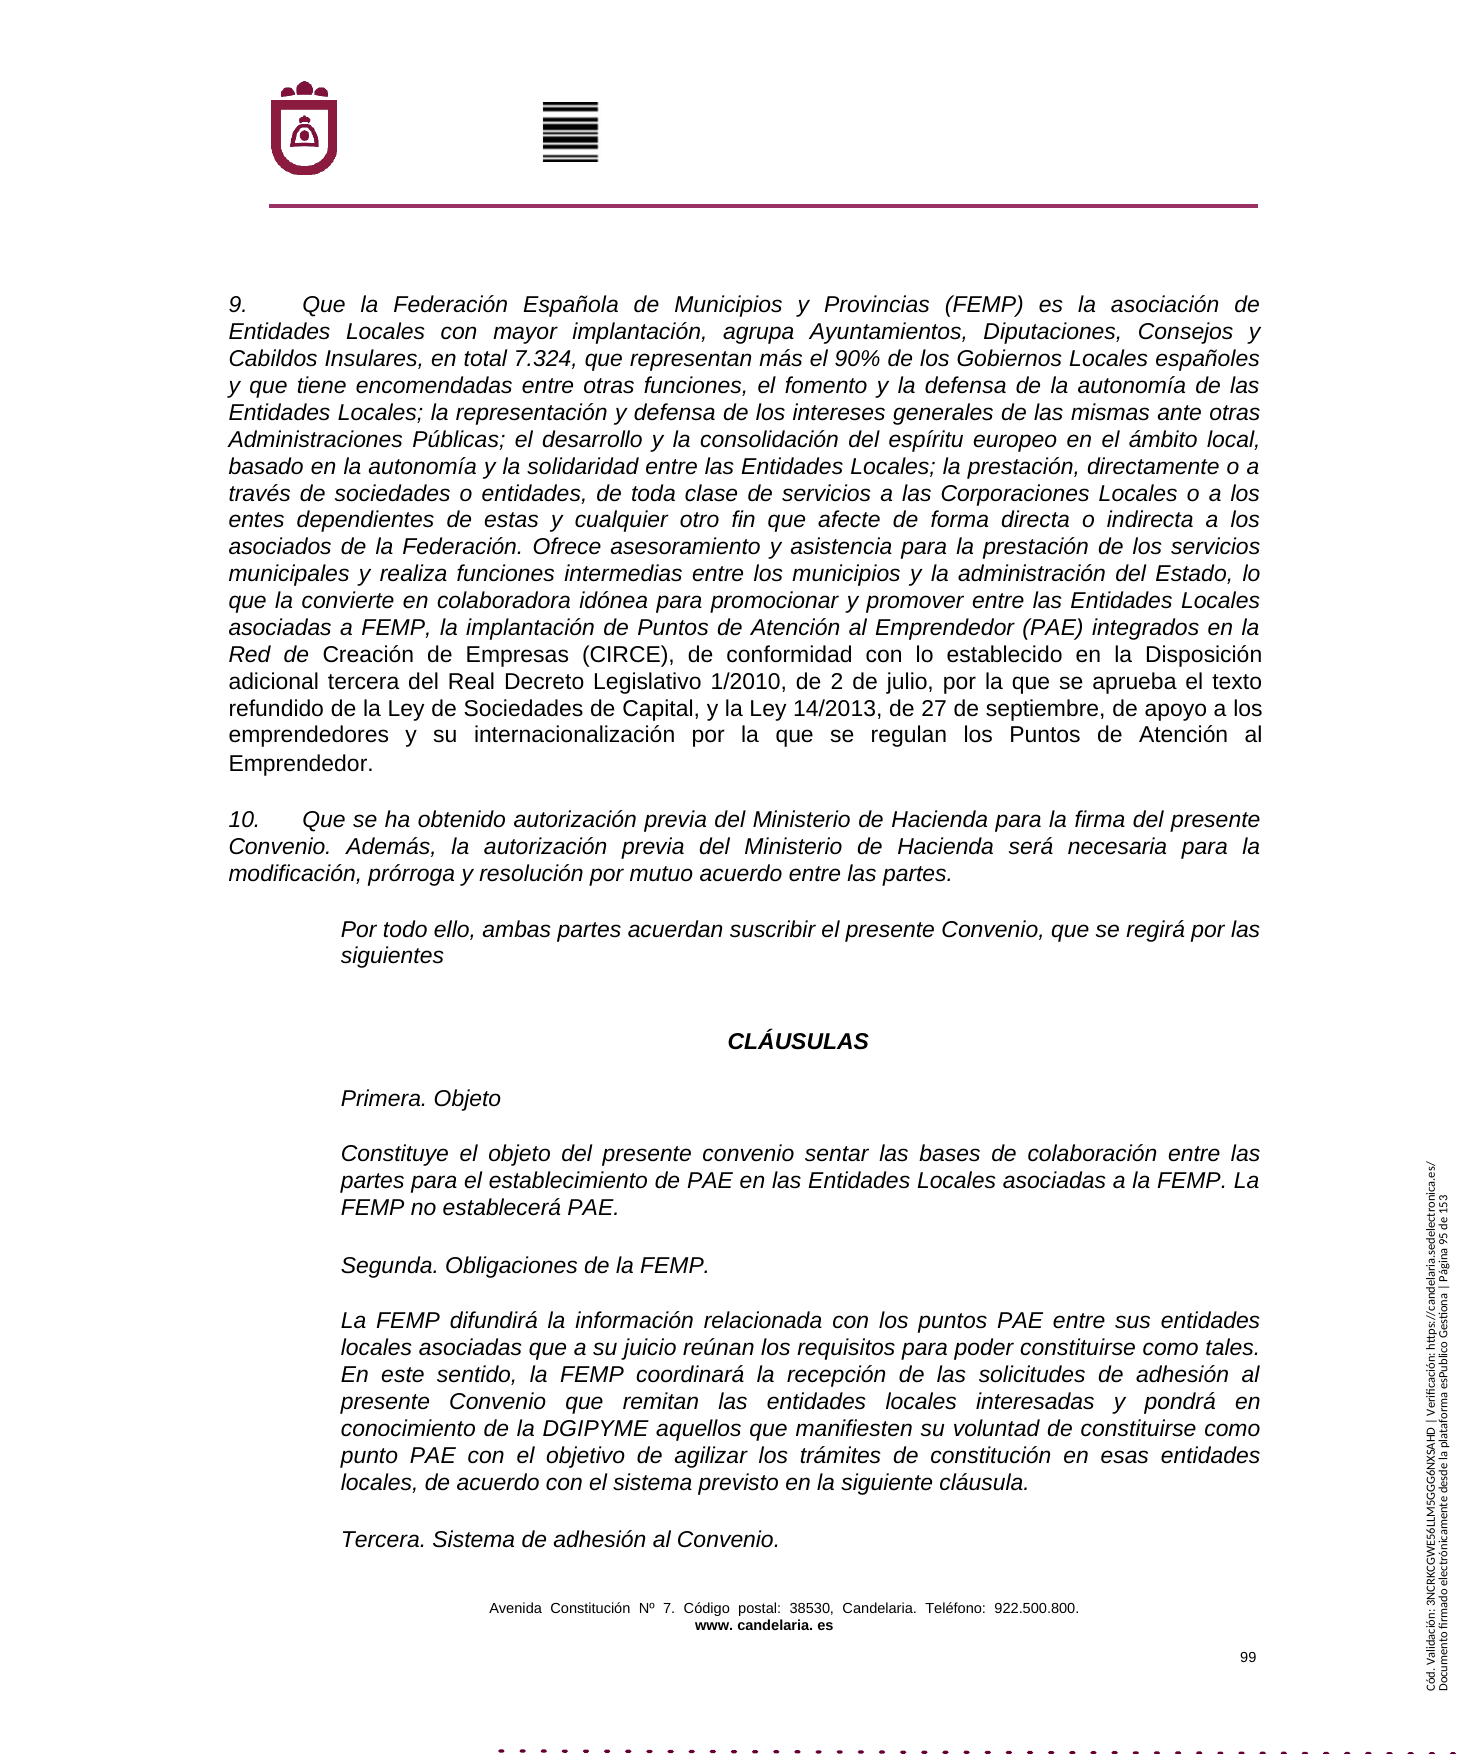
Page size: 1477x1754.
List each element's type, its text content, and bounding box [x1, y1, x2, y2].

list Que la Federación Española de Municipios y Provincias (FEMP) es la asociación de Entidades Locales con mayor implantación, agrupa Ayuntamientos, Diputaciones, Consejos y Cabildos Insulares, en total 7.324, que representan más el 90% de los Gobiernos Locales españoles y que tiene encomendadas entre otras funciones, el fomento y la defensa de la autonomía de las Entidades Locales; la representación y defensa de los intereses generales de las mismas ante otras Administraciones Públicas; el desarrollo y la consolidación del espíritu europeo en el ámbito local, basado en la autonomía y la solidaridad entre las Entidades Locales; la prestación, directamente o a través de sociedades o entidades, de toda clase de servicios a las Corporaciones Locales o a los entes dependientes de estas y cualquier otro fin que afecte de forma directa o indirecta a los asociados de la Federación. Ofrece asesoramiento y asistencia para la prestación de los servicios municipales y realiza funciones intermedias entre los municipios y la administración del Estado, lo que la convierte en colaboradora idónea para promocionar y promover entre las Entidades Locales asociadas a FEMP, la implantación de Puntos de Atención al Emprendedor (PAE) integrados en la Red de Creación de Empresas (CIRCE), de conformidad con lo establecido en la Disposición adicional tercera del Real Decreto Legislativo 1/2010, de 2 de julio, por la que se aprueba el texto refundido de la Ley de Sociedades de Capital, y la Ley 14/2013, de 27 de septiembre, de apoyo a los emprendedores y su internacionalización por la que se regulan los Puntos de Atención al Emprendedor. [228, 291, 1263, 777]
text La FEMP difundirá la información relacionada con los puntos PAE entre sus entidades locales asociadas que a su juicio reúnan los requisitos para poder constituirse como tales. En este sentido, la FEMP coordinará la recepción de las solicitudes de adhesión al presente Convenio que remitan las entidades locales interesadas y pondrá en conocimiento de la DGIPYME aquellos que manifiesten su voluntad de constituirse como punto PAE con el objetivo de agilizar los trámites de constitución en esas entidades locales, de acuerdo con el sistema previsto en la siguiente cláusula. [341, 1307, 1263, 1495]
subtitle CLÁUSULAS [333, 1026, 1270, 1055]
text Por todo ello, ambas partes acuerdan suscribir el presente Convenio, que se regirá por las siguientes [341, 916, 1263, 969]
text Primera. Objeto [341, 1085, 1263, 1111]
list Que se ha obtenido autorización previa del Ministerio de Hacienda para la firma del presente Convenio. Además, la autorización previa del Ministerio de Hacienda será necesaria para la modificación, prórroga y resolución por mutuo acuerdo entre las partes. [228, 806, 1263, 886]
text Segunda. Obligaciones de la FEMP. [341, 1249, 1263, 1278]
text Tercera. Sistema de adhesión al Convenio. [341, 1524, 1263, 1553]
text Constituye el objeto del presente convenio sentar las bases de colaboración entre las partes para el establecimiento de PAE en las Entidades Locales asociadas a la FEMP. La FEMP no establecerá PAE. [341, 1140, 1263, 1220]
